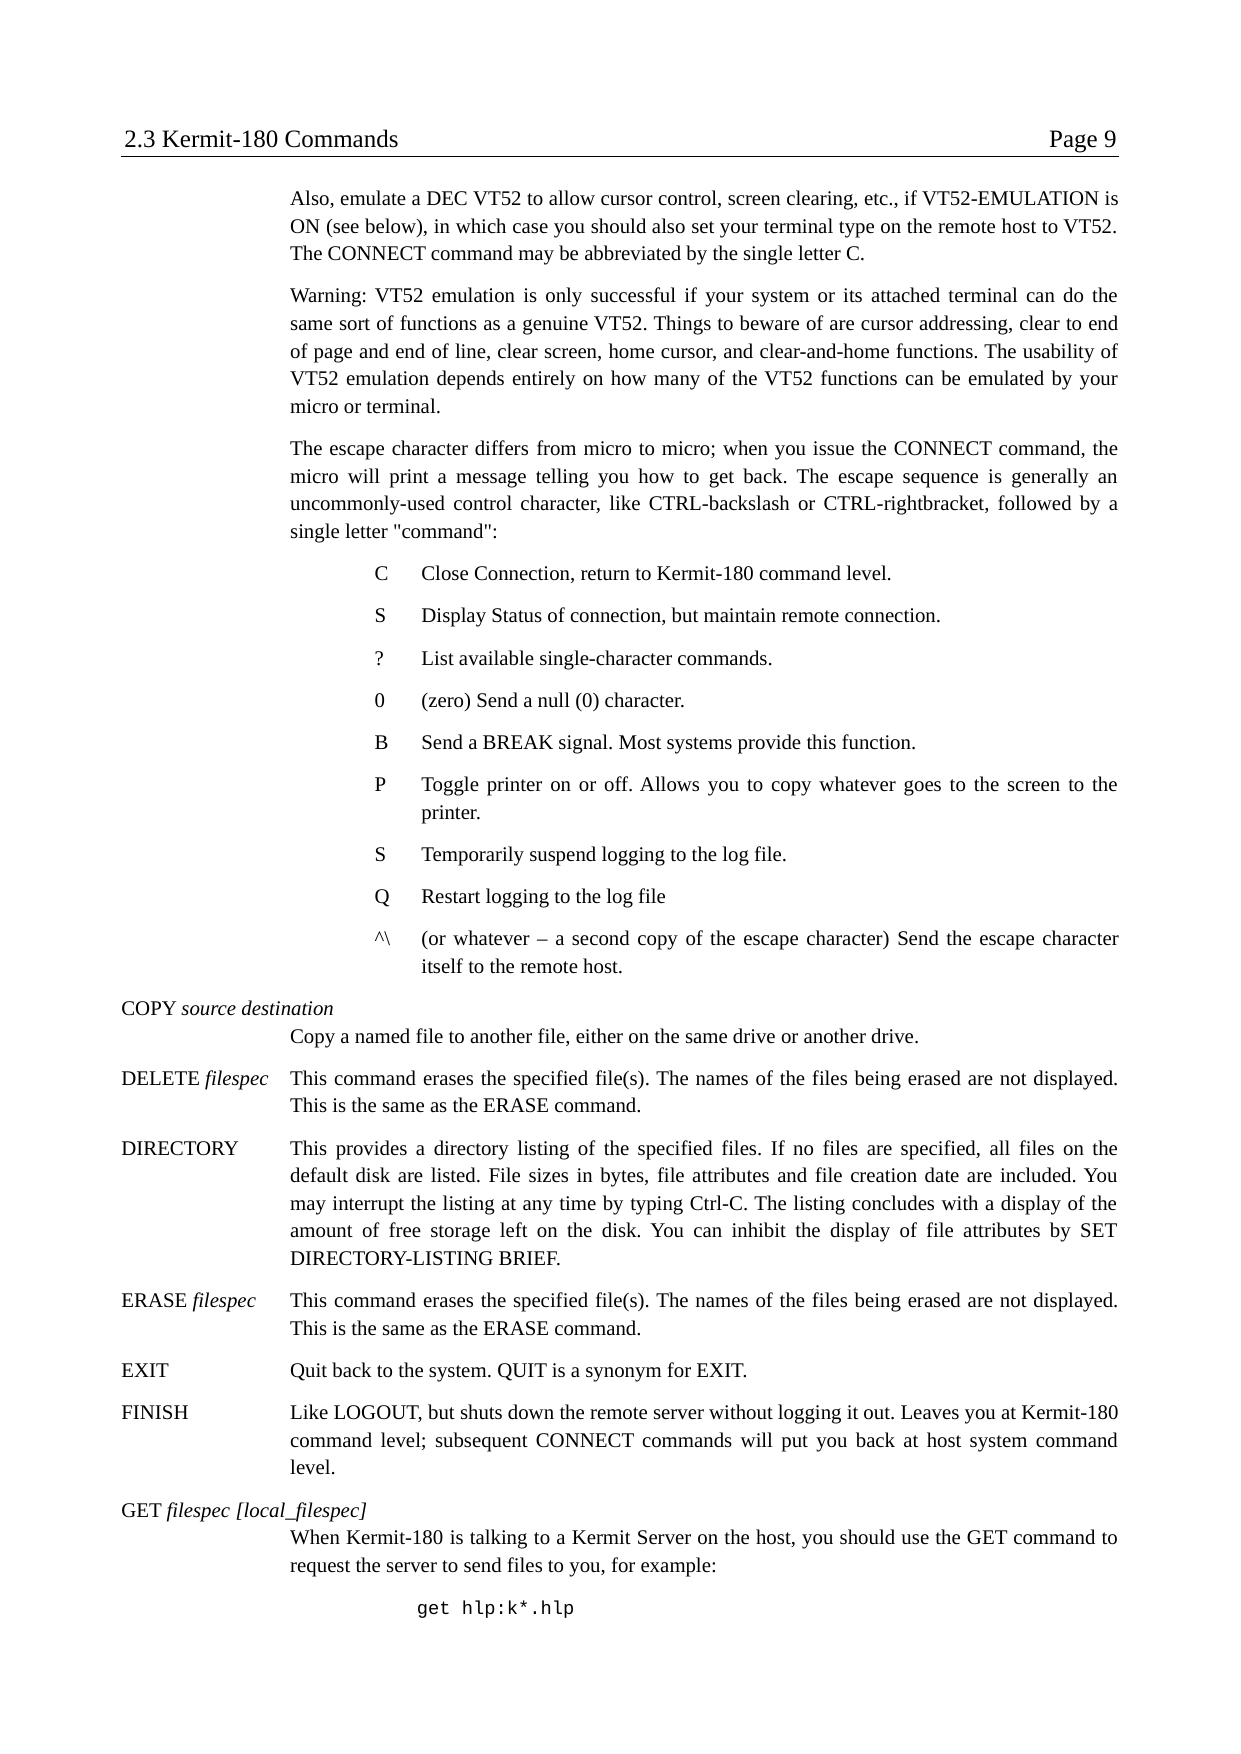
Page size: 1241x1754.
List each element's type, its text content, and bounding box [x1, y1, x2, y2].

text ? List available single-character commands. [374, 645, 1119, 669]
text DIRECTORY This provides a directory listing of the specified files. If no files are specified, all files on the default disk are listed. File sizes in bytes, file attributes and file creation date are included. You may interrupt the listing at any time by typing Ctrl-C. The listing concludes with a display of the amount of free storage left on the disk. You can inhibit the display of file attributes by SET DIRECTORY-LISTING BRIEF. [121, 1136, 1119, 1270]
text FINISH Like LOGOUT, but shuts down the remote server without logging it out. Leaves you at Kermit-180 command level; subsequent CONNECT commands will put you back at host system command level. [121, 1400, 1119, 1479]
text S Display Status of connection, but maintain remote connection. [374, 603, 1119, 627]
text ERASE filespec This command erases the specified file(s). The names of the files being erased are not displayed. This is the same as the ERASE command. [121, 1288, 1119, 1340]
text COPY source destination Copy a named file to another file, either on the same drive or another drive. [121, 996, 1119, 1048]
text 0 (zero) Send a null (0) character. [374, 688, 1119, 712]
text The escape character differs from micro to micro; when you issue the CONNECT command, the micro will print a message telling you how to get back. The escape sequence is generally an uncommonly-used control character, like CTRL-backslash or CTRL-rightbracket, followed by a single letter "command": [121, 436, 1119, 543]
text P Toggle printer on or off. Allows you to copy whatever goes to the screen to the printer. [374, 772, 1119, 824]
text Warning: VT52 emulation is only successful if your system or its attached terminal can do the same sort of functions as a genuine VT52. Things to beware of are cursor addressing, clear to end of page and end of line, clear screen, home cursor, and clear-and-home functions. The usability of VT52 emulation depends entirely on how many of the VT52 functions can be emulated by your micro or terminal. [121, 283, 1119, 418]
text DELETE filespec This command erases the specified file(s). The names of the files being erased are not displayed. This is the same as the ERASE command. [121, 1066, 1119, 1117]
text EXIT Quit back to the system. QUIT is a synonym for EXIT. [121, 1358, 1119, 1382]
text B Send a BREAK signal. Most systems provide this function. [374, 730, 1119, 754]
text ^\ (or whatever – a second copy of the escape character) Send the escape character itself to the remote host. [374, 926, 1119, 978]
text Q Restart logging to the log file [374, 884, 1119, 908]
text Also, emulate a DEC VT52 to allow cursor control, screen clearing, etc., if VT52-EMULATION is ON (see below), in which case you should also set your terminal type on the remote host to VT52. The CONNECT command may be abbreviated by the single letter C. [121, 186, 1119, 265]
text get hlp:k*.hlp [121, 1595, 1119, 1620]
text S Temporarily suspend logging to the log file. [374, 842, 1119, 866]
text C Close Connection, return to Kermit-180 command level. [374, 561, 1119, 585]
text GET filespec [local_filespec] When Kermit-180 is talking to a Kermit Server on the host, you should use the GET command to request the server to send files to you, for example: [121, 1497, 1119, 1577]
